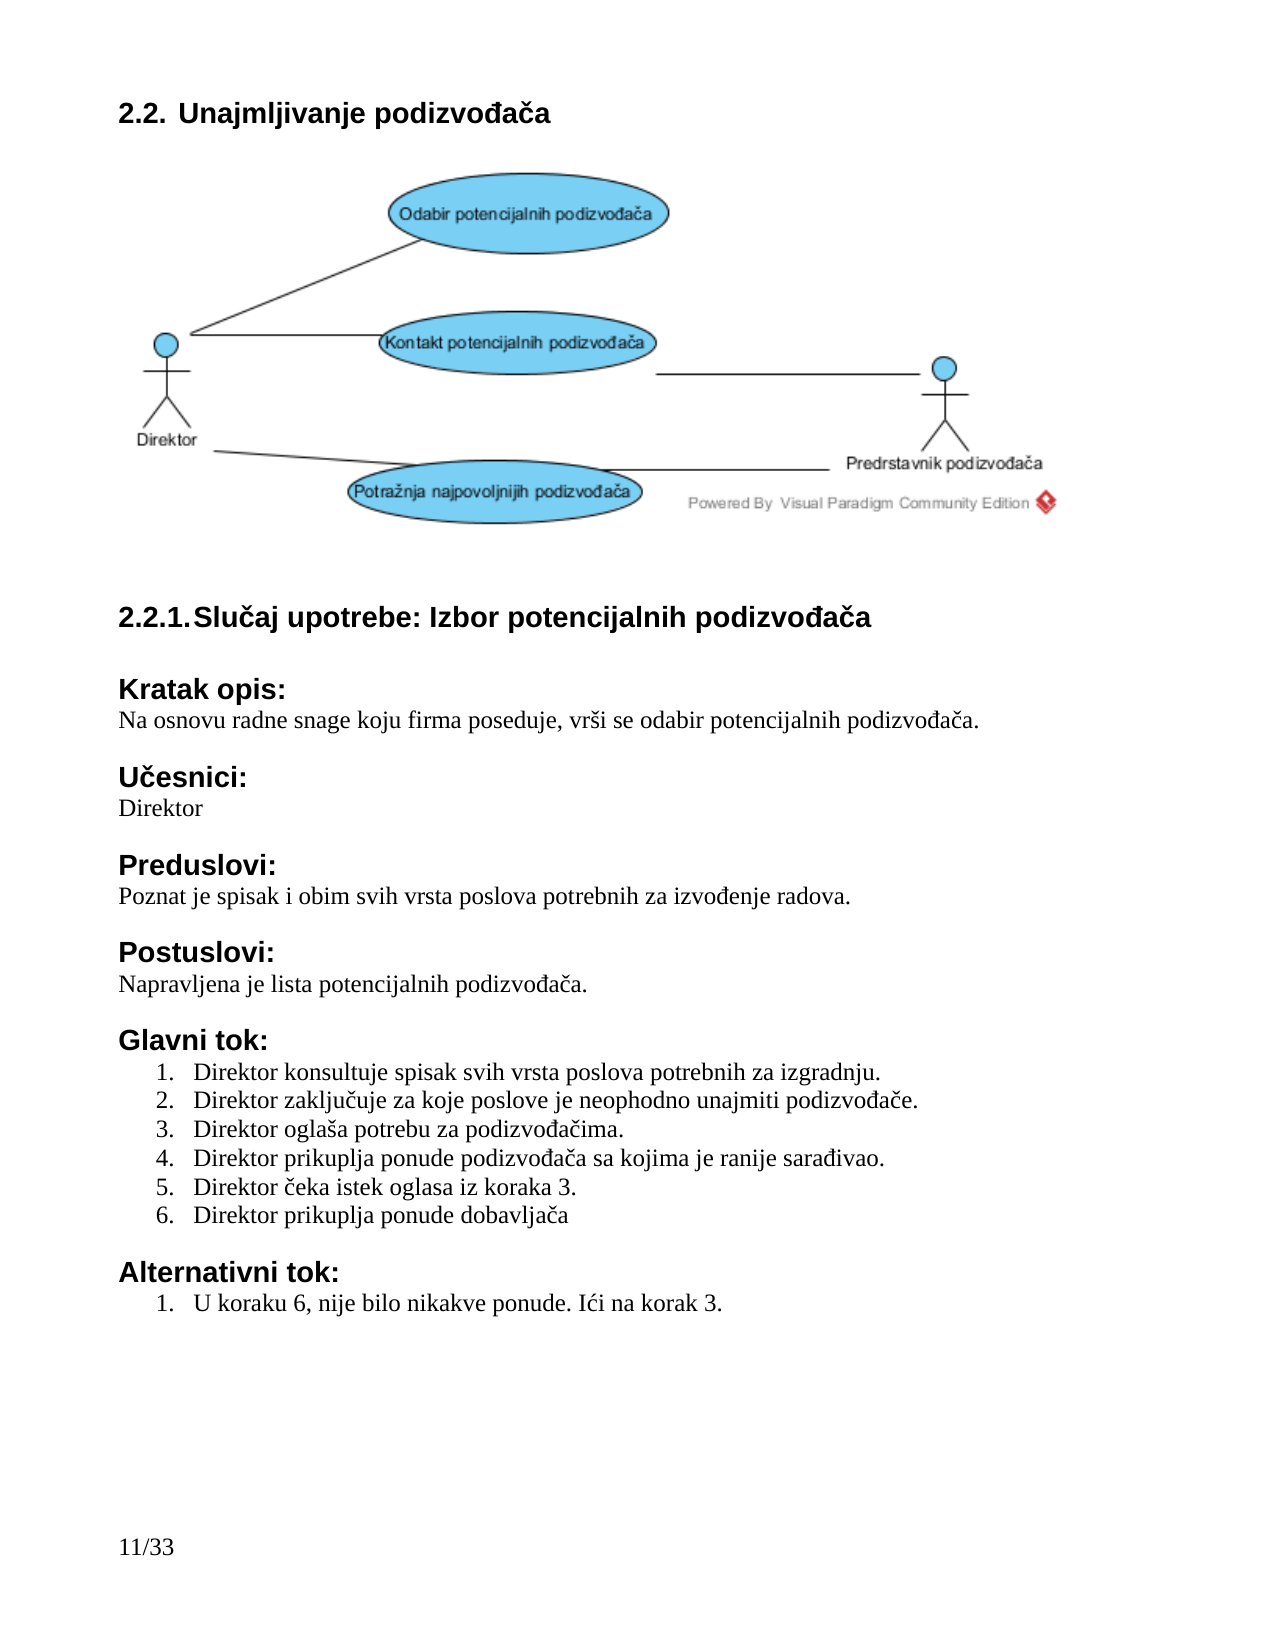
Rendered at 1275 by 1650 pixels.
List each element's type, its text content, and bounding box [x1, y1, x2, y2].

subtitle Alternativni tok: [118, 1255, 1157, 1288]
list Direktor konsultuje spisak svih vrsta poslova potrebnih za izgradnju. [156, 1057, 1157, 1086]
list Direktor prikuplja ponude podizvođača sa kojima je ranije sarađivao. [156, 1143, 1157, 1172]
subtitle Postuslovi: [118, 935, 1157, 969]
subtitle Kratak opis: [118, 672, 1157, 706]
picture [118, 170, 1065, 529]
subtitle Glavni tok: [118, 1023, 1157, 1057]
text Direktor [118, 793, 1157, 822]
list U koraku 6, nije bilo nikakve ponude. Ići na korak 3. [156, 1288, 1157, 1317]
list Direktor zaključuje za koje poslove je neophodno unajmiti podizvođače. [156, 1086, 1157, 1114]
subtitle Unajmljivanje podizvođača [118, 96, 1157, 129]
subtitle Slučaj upotrebe: Izbor potencijalnih podizvođača [118, 600, 1157, 634]
subtitle Preduslovi: [118, 848, 1157, 881]
text Napravljena je lista potencijalnih podizvođača. [118, 969, 1157, 998]
subtitle Učesnici: [118, 760, 1157, 793]
list Direktor čeka istek oglasa iz koraka 3. [156, 1172, 1157, 1201]
text Na osnovu radne snage koju firma poseduje, vrši se odabir potencijalnih podizvođača. [118, 706, 1157, 734]
text Poznat je spisak i obim svih vrsta poslova potrebnih za izvođenje radova. [118, 881, 1157, 910]
list Direktor oglaša potrebu za podizvođačima. [156, 1114, 1157, 1143]
list Direktor prikuplja ponude dobavljača [156, 1201, 1157, 1229]
